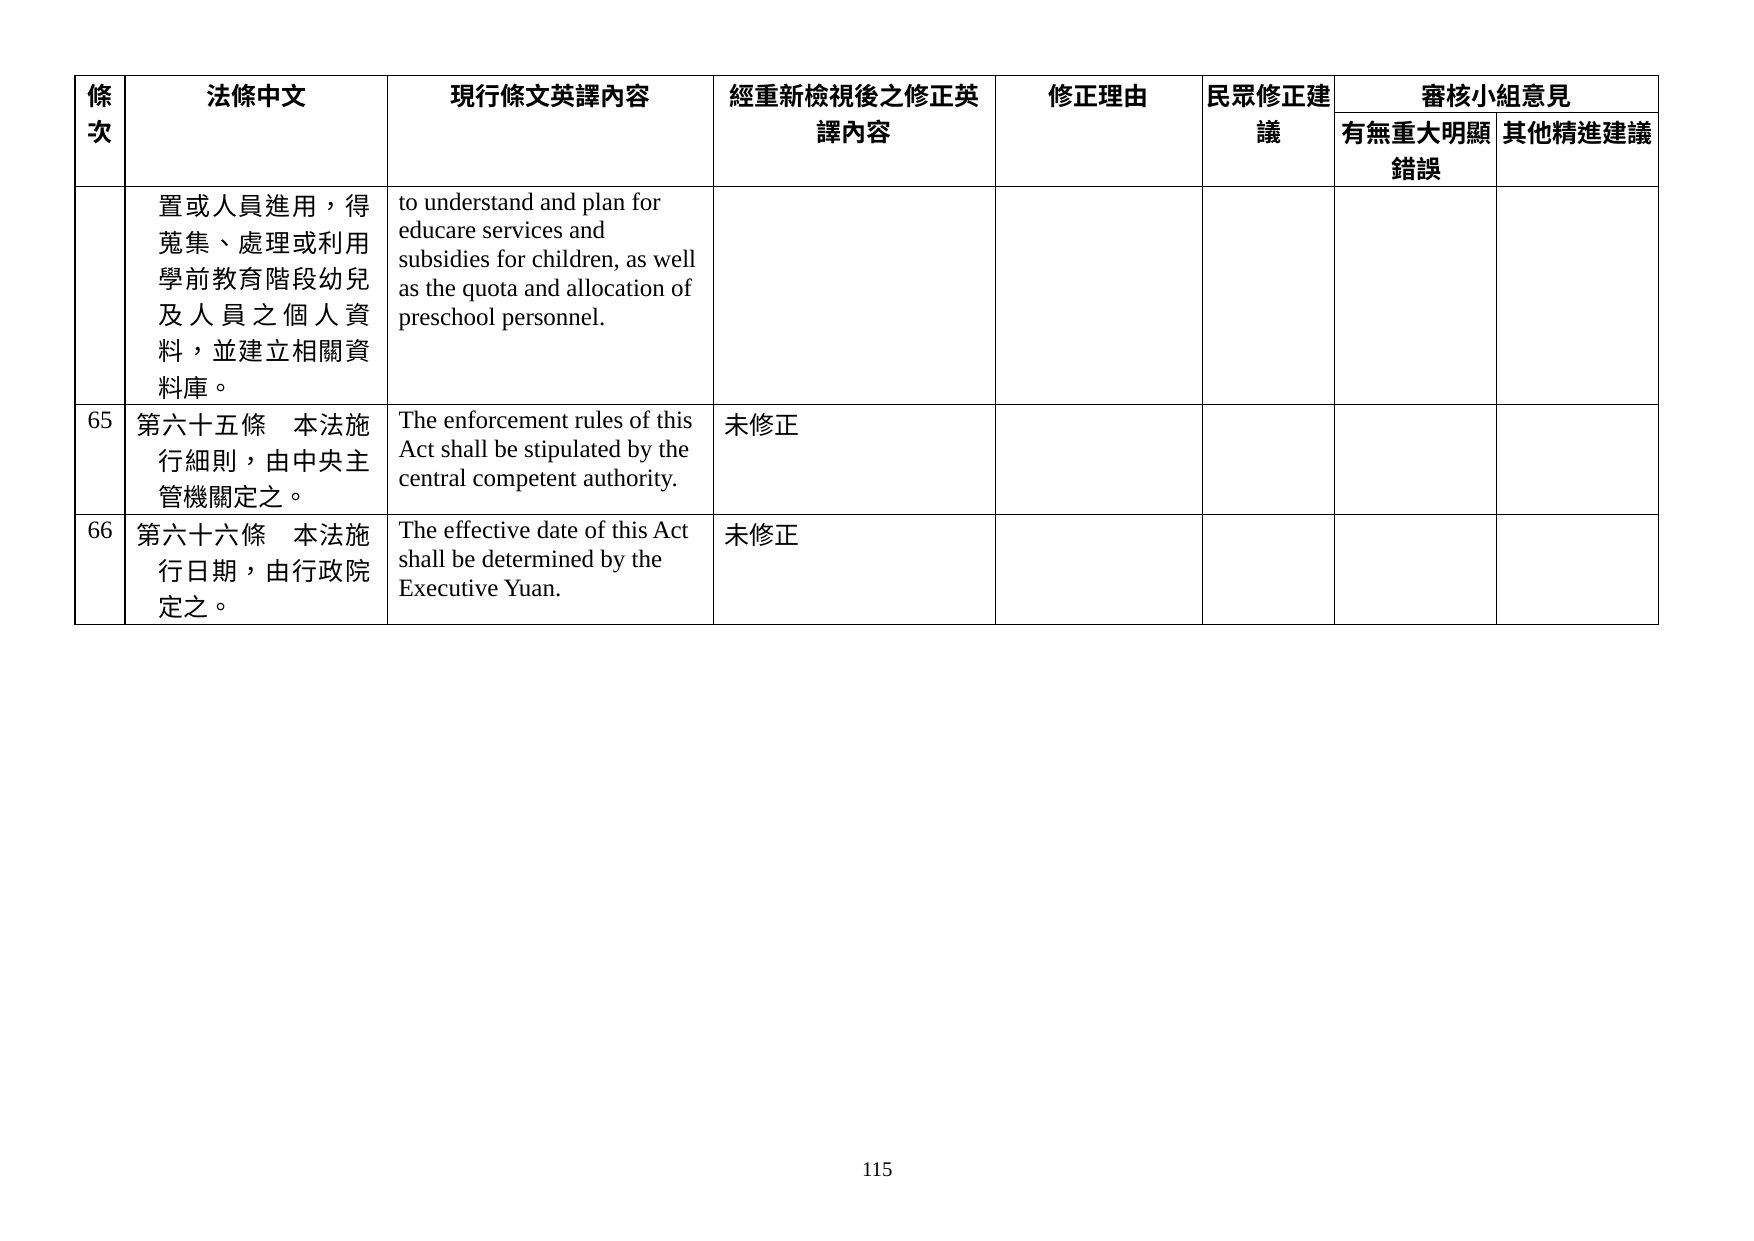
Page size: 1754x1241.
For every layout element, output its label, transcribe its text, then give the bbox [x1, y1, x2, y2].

table_cell [76, 187, 124, 404]
table_cell [996, 187, 1202, 404]
table_header 修正理由 [996, 76, 1202, 186]
table_header 經重新檢視後之修正英譯內容 [714, 76, 995, 186]
table_cell 65 [76, 405, 124, 514]
table_cell The effective date of this Act shall be determined by the Executive Yuan. [388, 515, 713, 624]
table_cell 有無重大明顯錯誤 [1335, 113, 1496, 186]
table_cell [1497, 187, 1658, 404]
table_cell 66 [76, 515, 124, 624]
table_cell to understand and plan for educare services and subsidies for children, as well as the quota and allocation of preschool personnel. [388, 187, 713, 404]
table_header 現行條文英譯內容 [388, 76, 713, 186]
table_cell [1497, 515, 1658, 624]
table_header 審核小組意見 [1335, 76, 1658, 112]
table_cell 第六十五條 本法施行細則，由中央主管機關定之。 [126, 405, 387, 514]
table_header 民眾修正建議 [1203, 76, 1334, 186]
table_cell The enforcement rules of this Act shall be stipulated by the central competent authority. [388, 405, 713, 514]
table_cell 第六十六條 本法施行日期，由行政院定之。 [126, 515, 387, 624]
table_cell 其他精進建議 [1497, 113, 1658, 186]
table_cell [996, 515, 1202, 624]
table_header 法條中文 [126, 76, 387, 186]
table_cell [1335, 515, 1496, 624]
table_cell [1203, 515, 1334, 624]
table_cell [1203, 405, 1334, 514]
table_cell [1335, 405, 1496, 514]
table_cell 未修正 [714, 515, 995, 624]
table_cell [714, 187, 995, 404]
table_cell 未修正 [714, 405, 995, 514]
table_cell 置或人員進用，得蒐集、處理或利用學前教育階段幼兒及人員之個人資料，並建立相關資料庫。 [126, 187, 387, 404]
table_header 條次 [76, 76, 124, 186]
table_cell [1335, 187, 1496, 404]
table_cell [1203, 187, 1334, 404]
table_cell [1497, 405, 1658, 514]
table_cell [996, 405, 1202, 514]
